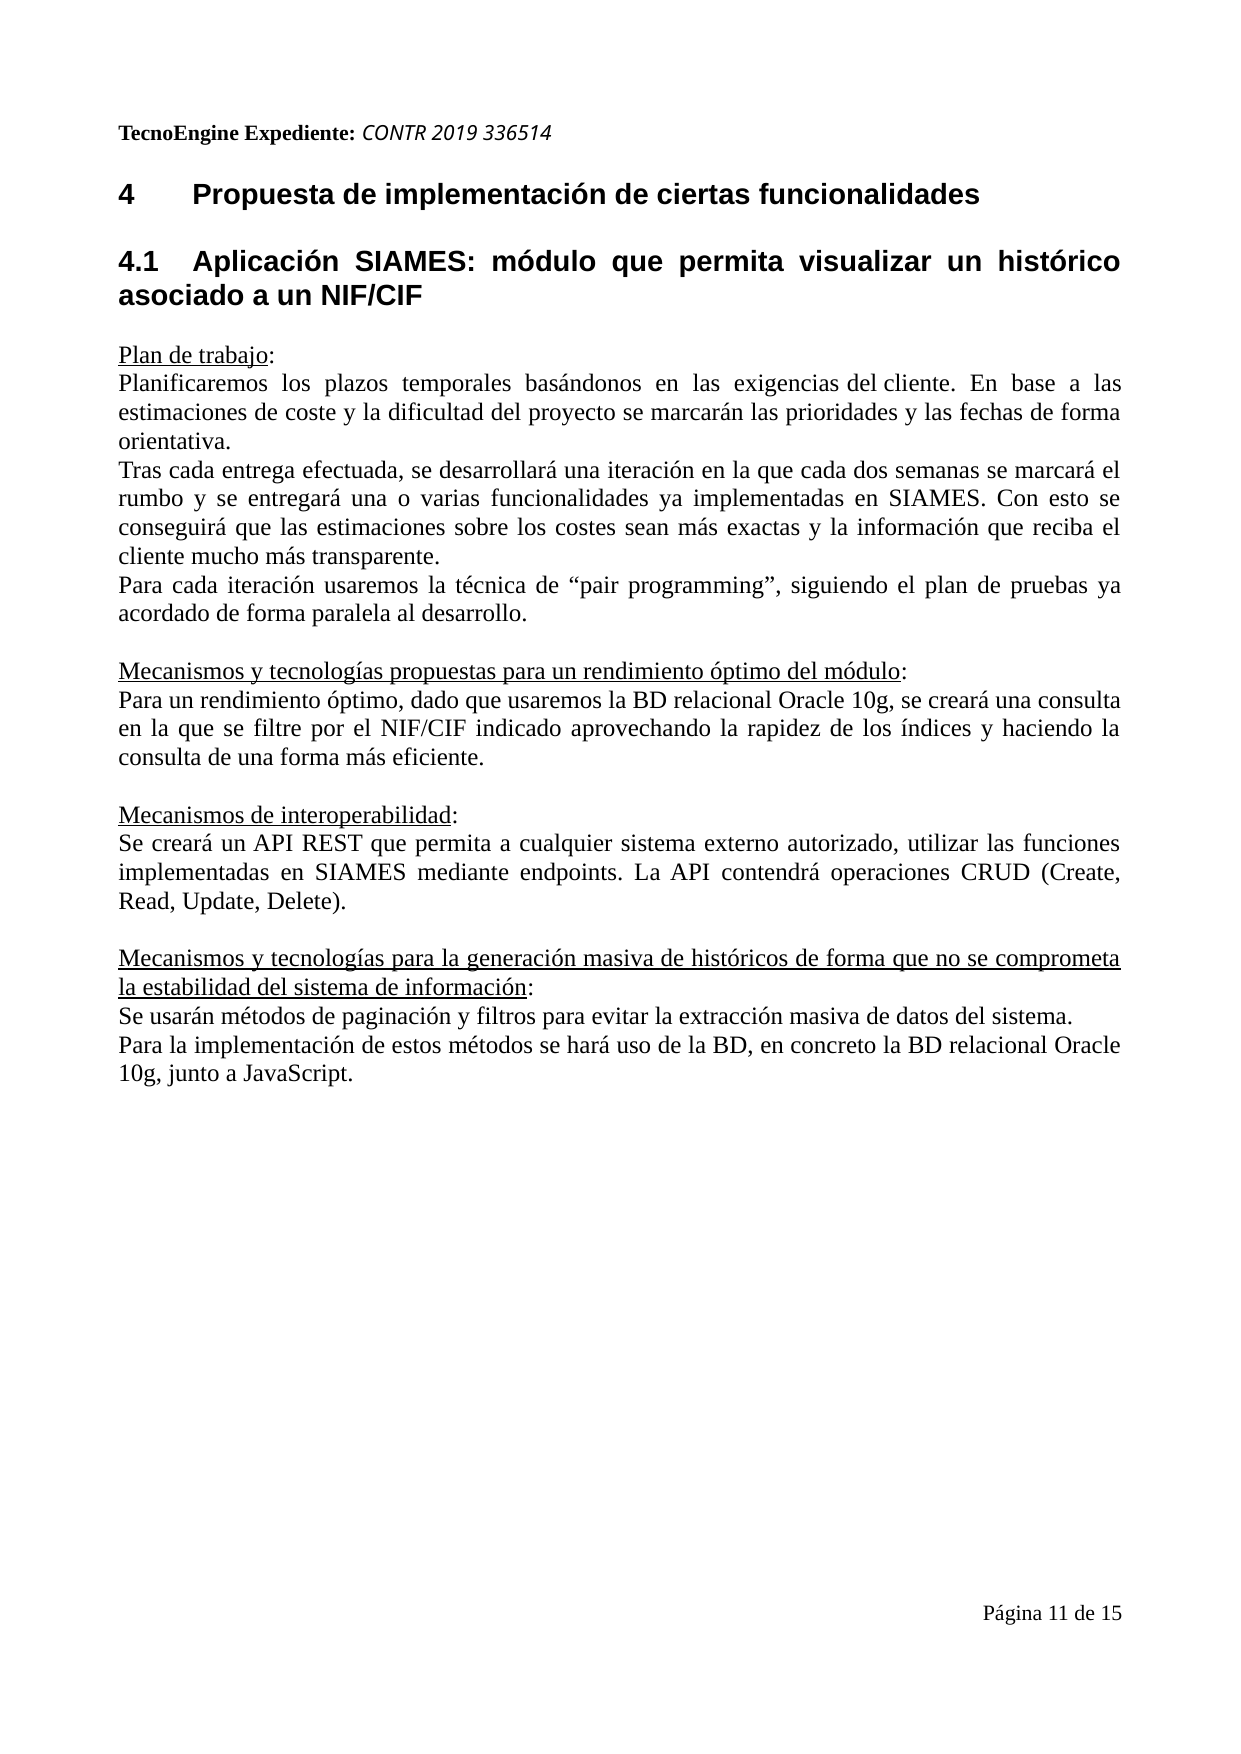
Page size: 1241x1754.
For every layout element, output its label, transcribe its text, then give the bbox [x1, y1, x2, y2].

text Se creará un API REST que permita a cualquier sistema externo autorizado, utilizar las funciones implementadas en SIAMES mediante endpoints. La API contendrá operaciones CRUD (Create, Read, Update, Delete). [118, 828, 1122, 915]
text Mecanismos de interoperabilidad: [118, 800, 1122, 828]
text Para la implementación de estos métodos se hará uso de la BD, en concreto la BD relacional Oracle 10g, junto a JavaScript. [118, 1030, 1122, 1087]
text Mecanismos y tecnologías para la generación masiva de históricos de forma que no se comprometa la estabilidad del sistema de información: [118, 943, 1122, 1001]
text Planificaremos los plazos temporales basándonos en las exigencias del cliente. En base a las estimaciones de coste y la dificultad del proyecto se marcarán las prioridades y las fechas de forma orientativa. [118, 368, 1122, 455]
text Mecanismos y tecnologías propuestas para un rendimiento óptimo del módulo: [118, 656, 1122, 685]
subtitle Aplicación SIAMES: módulo que permita visualizar un histórico asociado a un NIF/CIF [118, 244, 1122, 311]
subtitle Propuesta de implementación de ciertas funcionalidades [118, 177, 1122, 211]
text Para un rendimiento óptimo, dado que usaremos la BD relacional Oracle 10g, se creará una consulta en la que se filtre por el NIF/CIF indicado aprovechando la rapidez de los índices y haciendo la consulta de una forma más eficiente. [118, 685, 1122, 771]
text Se usarán métodos de paginación y filtros para evitar la extracción masiva de datos del sistema. [118, 1001, 1122, 1030]
text Tras cada entrega efectuada, se desarrollará una iteración en la que cada dos semanas se marcará el rumbo y se entregará una o varias funcionalidades ya implementadas en SIAMES. Con esto se conseguirá que las estimaciones sobre los costes sean más exactas y la información que reciba el cliente mucho más transparente. [118, 455, 1122, 570]
text Plan de trabajo: [118, 340, 1122, 368]
text Para cada iteración usaremos la técnica de “pair programming”, siguiendo el plan de pruebas ya acordado de forma paralela al desarrollo. [118, 570, 1122, 627]
